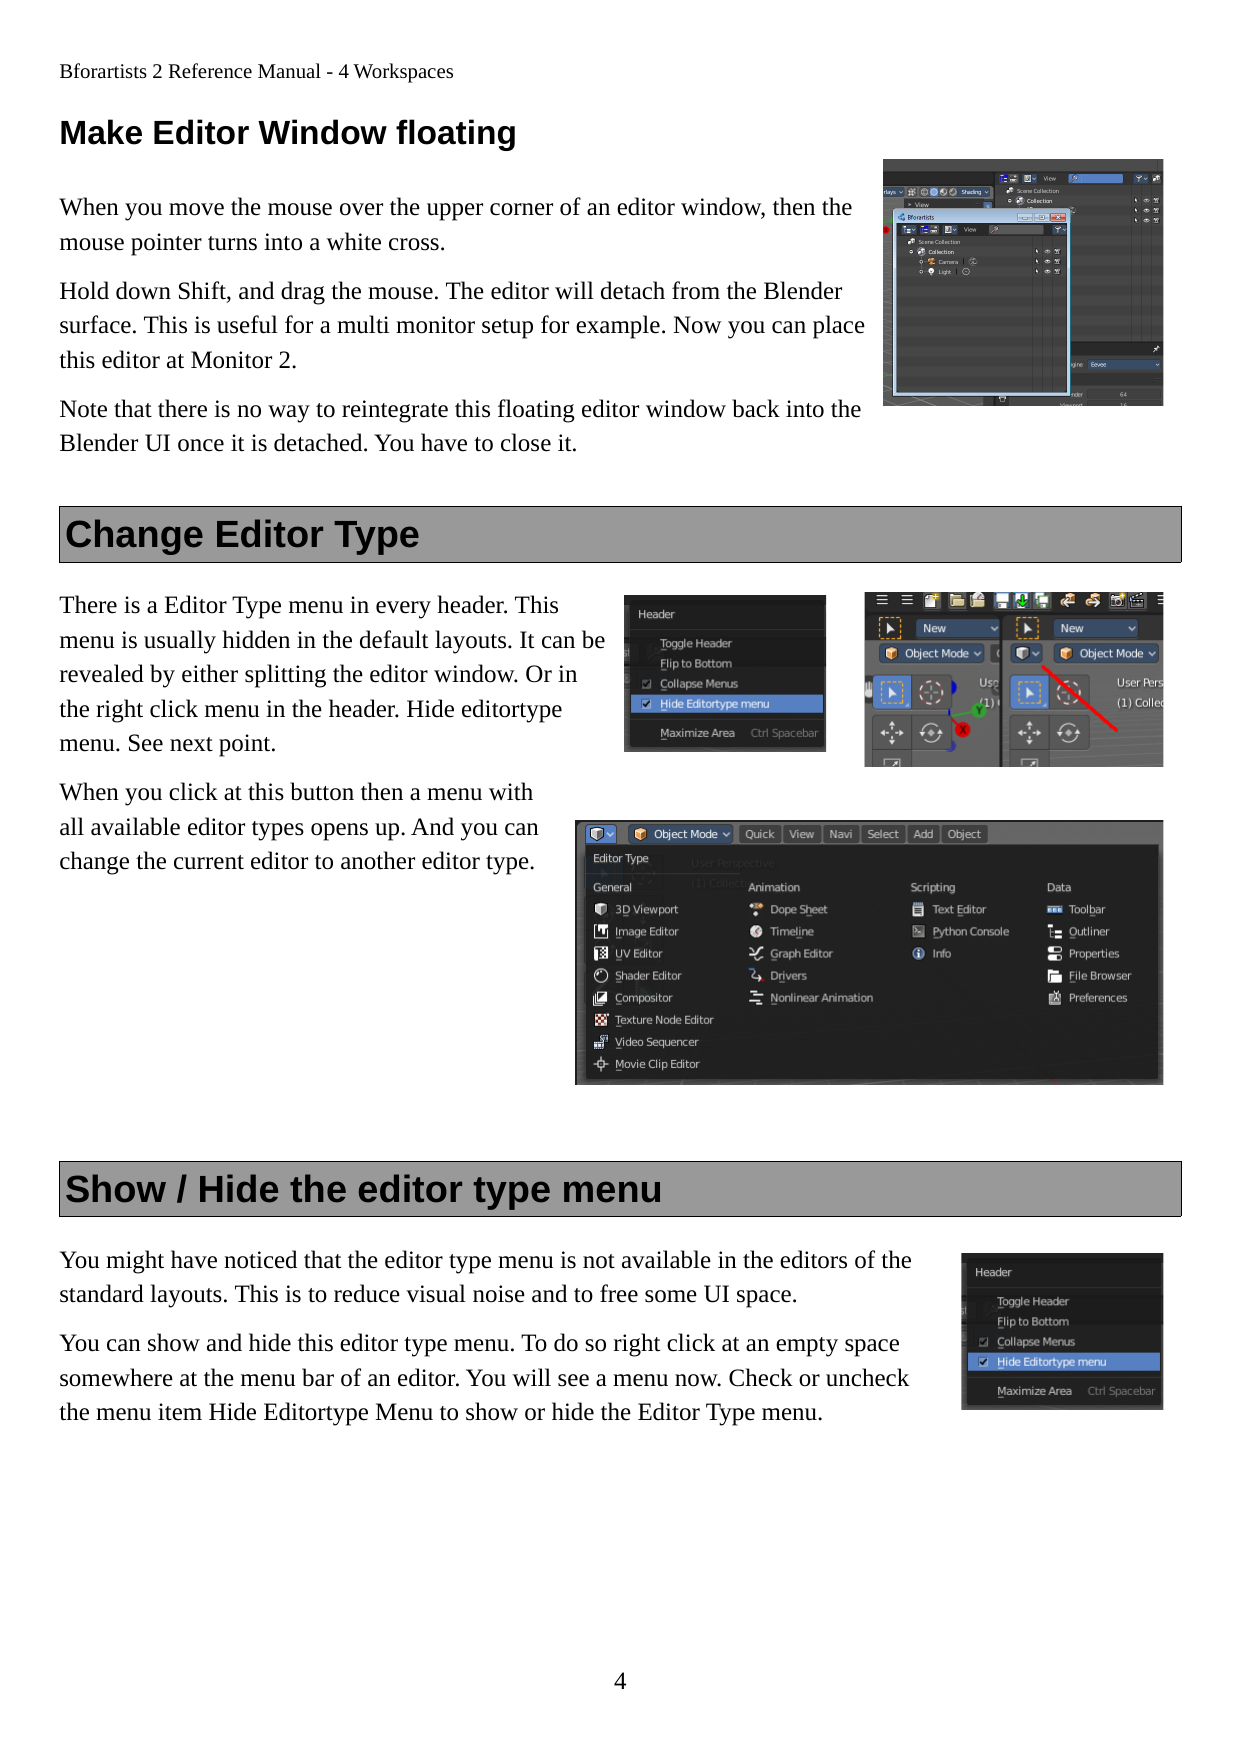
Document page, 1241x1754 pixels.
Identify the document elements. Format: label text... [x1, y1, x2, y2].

table_header Change Editor Type [60, 507, 1181, 562]
picture [624, 595, 827, 752]
table_header Show / Hide the editor type menu [60, 1162, 1181, 1216]
text You might have noticed that the editor type menu is not available in the editors of the standard layouts. This is to reduce visual noise and to free some UI space. [59, 1245, 1181, 1308]
text When you click at this button then a menu with all available editor types opens up. And you can change the current editor to another editor type. [59, 777, 1181, 944]
text Note that there is no way to reintegrate this floating editor window back into the Blender UI once it is detached. You have to close it. [59, 394, 1181, 457]
picture [883, 159, 1164, 406]
picture [575, 820, 1164, 1085]
text Hold down Shift, and drag the mouse. The editor will detach from the Blender surface. This is useful for a multi monitor setup for example. Now you can place this editor at Monitor 2. [59, 276, 883, 374]
picture [961, 1253, 1164, 1410]
subtitle Make Editor Window floating [59, 113, 1181, 151]
text There is a Editor Type menu in every header. This menu is usually hidden in the default layouts. It can be revealed by either splitting the editor window. Or in the right click menu in the header. Hide editortype menu. See next point. [59, 590, 1181, 757]
text When you move the mouse over the upper corner of an editor window, then the mouse pointer turns into a white cross. [59, 192, 883, 256]
text You can show and hide this editor type menu. To do so right click at an empty space somewhere at the menu bar of an editor. You will see a menu now. Check or uncheck the menu item Hide Editortype Menu to show or hide the Editor Type menu. [59, 1328, 1181, 1426]
picture [864, 592, 1164, 767]
